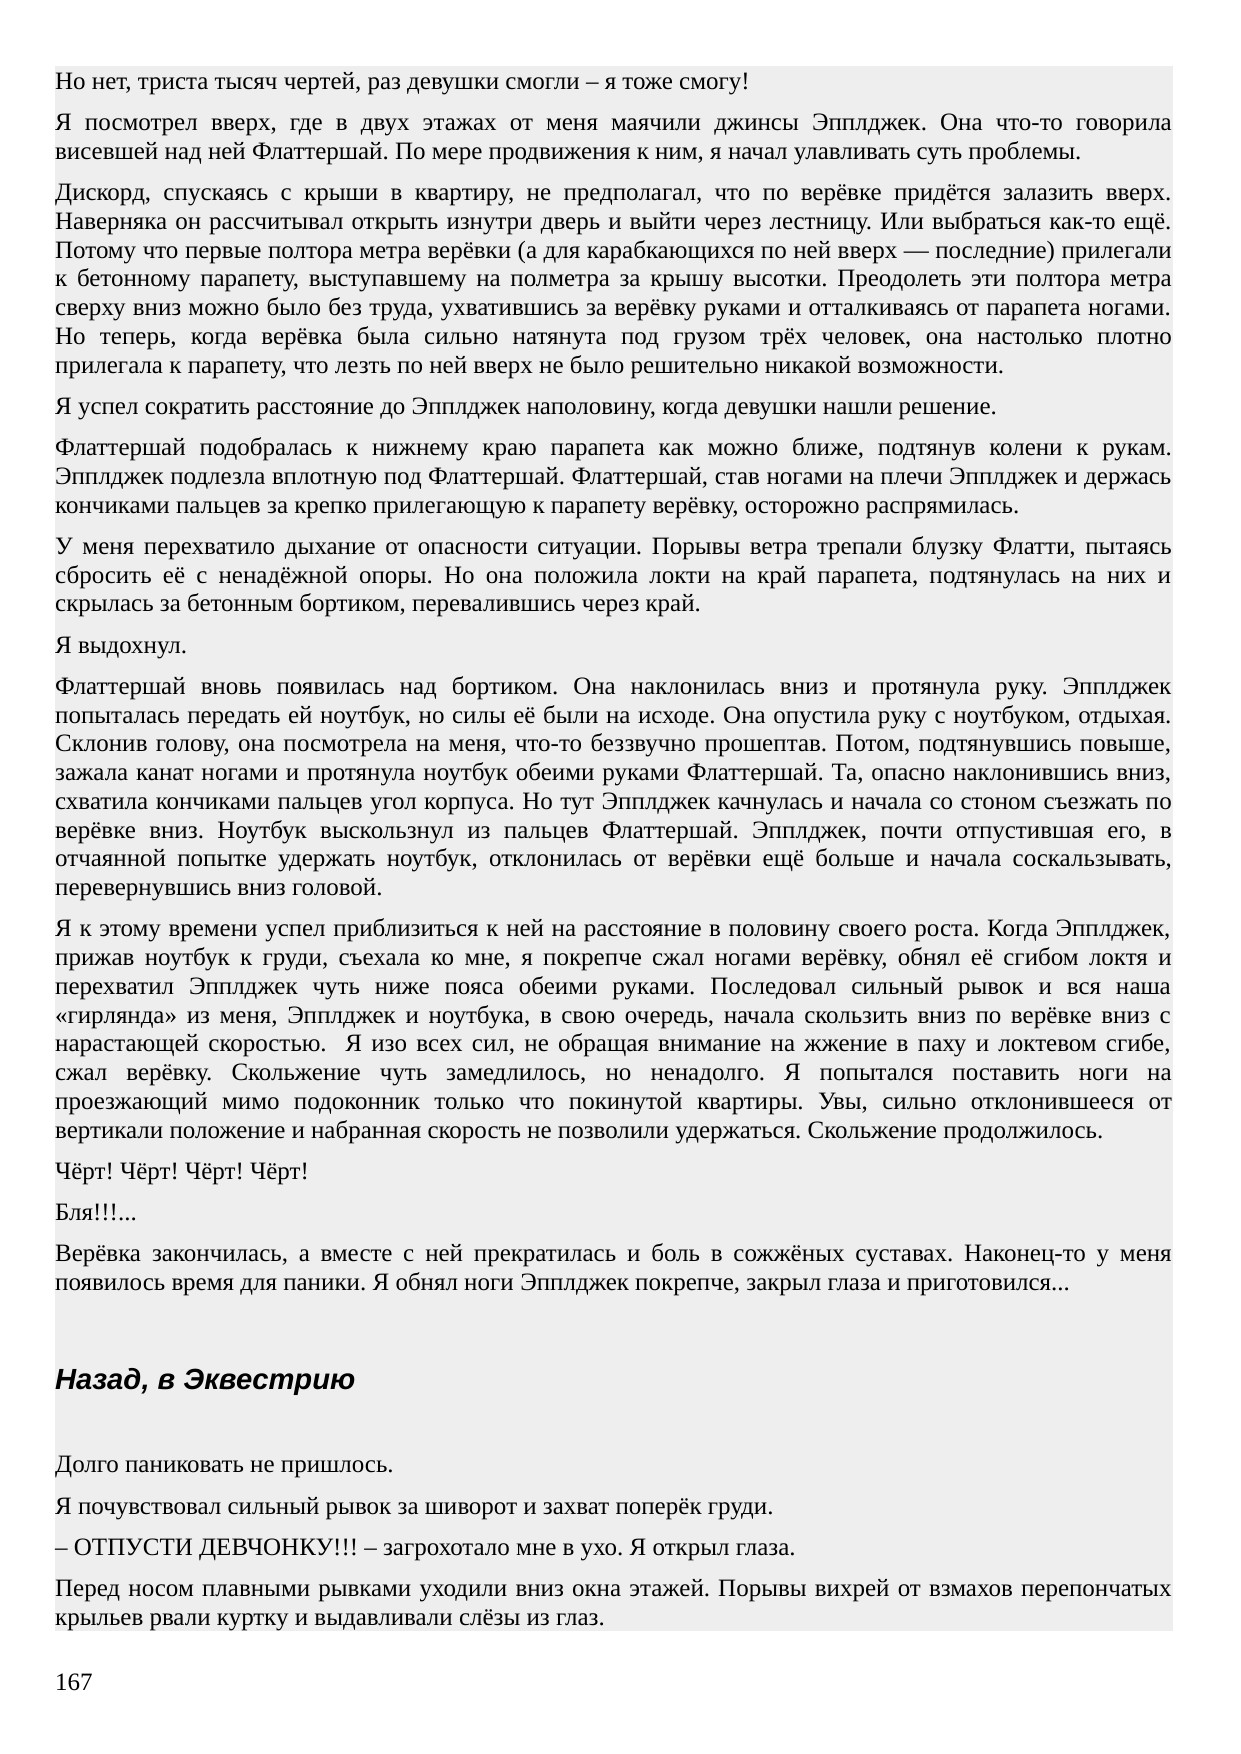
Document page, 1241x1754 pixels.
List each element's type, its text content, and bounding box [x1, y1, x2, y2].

text Флаттершай вновь появилась над бортиком. Она наклонилась вниз и протянула руку. Эпплджек попыталась передать ей ноутбук, но силы её были на исходе. Она опустила руку с ноутбуком, отдыхая. Склонив голову, она посмотрела на меня, что-то беззвучно прошептав. Потом, подтянувшись повыше, зажала канат ногами и протянула ноутбук обеими руками Флаттершай. Та, опасно наклонившись вниз, схватила кончиками пальцев угол корпуса. Но тут Эпплджек качнулась и начала со стоном съезжать по верёвке вниз. Ноутбук выскользнул из пальцев Флаттершай. Эпплджек, почти отпустившая его, в отчаянной попытке удержать ноутбук, отклонилась от верёвки ещё больше и начала соскальзывать, перевернувшись вниз головой. [55, 671, 1173, 901]
text Я к этому времени успел приблизиться к ней на расстояние в половину своего роста. Когда Эпплджек, прижав ноутбук к груди, съехала ко мне, я покрепче сжал ногами верёвку, обнял её сгибом локтя и перехватил Эпплджек чуть ниже пояса обеими руками. Последовал сильный рывок и вся наша «гирлянда» из меня, Эпплджек и ноутбука, в свою очередь, начала скользить вниз по верёвке вниз с нарастающей скоростью. Я изо всех сил, не обращая внимание на жжение в паху и локтевом сгибе, сжал верёвку. Скольжение чуть замедлилось, но ненадолго. Я попытался поставить ноги на проезжающий мимо подоконник только что покинутой квартиры. Увы, сильно отклонившееся от вертикали положение и набранная скорость не позволили удержаться. Скольжение продолжилось. [55, 913, 1173, 1143]
text Чёрт! Чёрт! Чёрт! Чёрт! [55, 1156, 1173, 1185]
text У меня перехватило дыхание от опасности ситуации. Порывы ветра трепали блузку Флатти, пытаясь сбросить её с ненадёжной опоры. Но она положила локти на край парапета, подтянулась на них и скрылась за бетонным бортиком, перевалившись через край. [55, 531, 1173, 617]
text Верёвка закончилась, а вместе с ней прекратилась и боль в сожжёных суставах. Наконец-то у меня появилось время для паники. Я обнял ноги Эпплджек покрепче, закрыл глаза и приготовился... [55, 1238, 1173, 1296]
text Я посмотрел вверх, где в двух этажах от меня маячили джинсы Эпплджек. Она что-то говорила висевшей над ней Флаттершай. По мере продвижения к ним, я начал улавливать суть проблемы. [55, 107, 1173, 165]
text – ОТПУСТИ ДЕВЧОНКУ!!! – загрохотало мне в ухо. Я открыл глаза. [55, 1532, 1173, 1561]
text Я почувствовал сильный рывок за шиворот и захват поперёк груди. [55, 1491, 1173, 1519]
subtitle Назад, в Эквестрию [55, 1362, 1173, 1396]
text Дискорд, спускаясь с крыши в квартиру, не предполагал, что по верёвке придётся залазить вверх. Наверняка он рассчитывал открыть изнутри дверь и выйти через лестницу. Или выбраться как-то ещё. Потому что первые полтора метра верёвки (а для карабкающихся по ней вверх — последние) прилегали к бетонному парапету, выступавшему на полметра за крышу высотки. Преодолеть эти полтора метра сверху вниз можно было без труда, ухватившись за верёвку руками и отталкиваясь от парапета ногами. Но теперь, когда верёвка была сильно натянута под грузом трёх человек, она настолько плотно прилегала к парапету, что лезть по ней вверх не было решительно никакой возможности. [55, 177, 1173, 378]
text Бля!!!... [55, 1197, 1173, 1226]
text Перед носом плавными рывками уходили вниз окна этажей. Порывы вихрей от взмахов перепончатых крыльев рвали куртку и выдавливали слёзы из глаз. [55, 1573, 1173, 1631]
text Долго паниковать не пришлось. [55, 1449, 1173, 1478]
text Но нет, триста тысяч чертей, раз девушки смогли – я тоже смогу! [55, 66, 1173, 95]
text Я успел сократить расстояние до Эпплджек наполовину, когда девушки нашли решение. [55, 391, 1173, 420]
text Я выдохнул. [55, 630, 1173, 658]
text Флаттершай подобралась к нижнему краю парапета как можно ближе, подтянув колени к рукам. Эпплджек подлезла вплотную под Флаттершай. Флаттершай, став ногами на плечи Эпплджек и держась кончиками пальцев за крепко прилегающую к парапету верёвку, осторожно распрямилась. [55, 432, 1173, 518]
